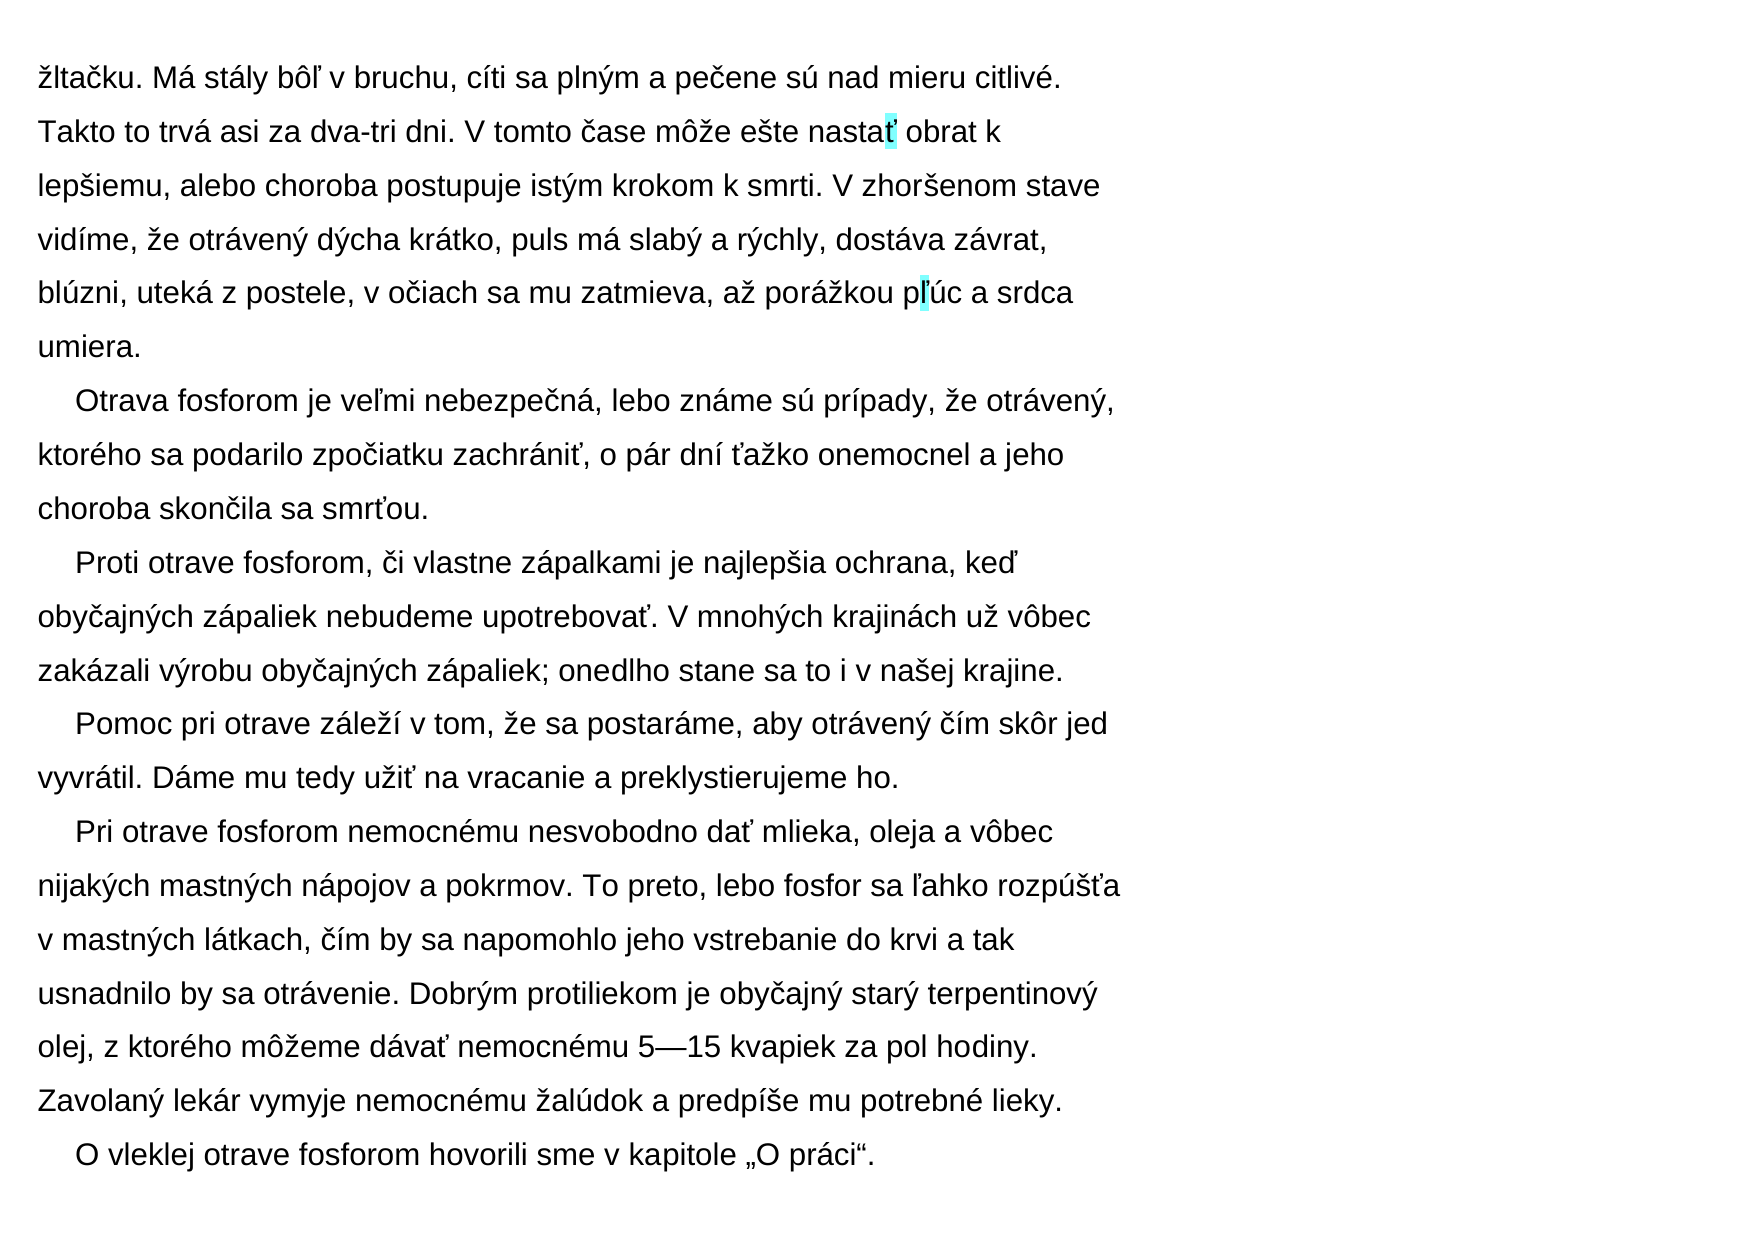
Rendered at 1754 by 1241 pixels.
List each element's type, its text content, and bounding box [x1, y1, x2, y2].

text žltačku. Má stály bôľ v bruchu, cíti sa plným a pečene sú nad mieru citlivé. Takto to trvá asi za dva-tri dni. V tomto čase môže ešte nastať obrat k lepšiemu, alebo choroba postupuje istým krokom k smrti. V zhor­šenom stave vidíme, že otrávený dýcha krátko, puls má slabý a rýchly, dostáva závrat, blúzni, uteká z postele, v očiach sa mu zatmieva, až po­rážkou pľúc a srdca umiera. [37, 59, 1130, 364]
text Pomoc pri otrave záleží v tom, že sa posta­ráme, aby otrávený čím skôr jed vyvrátil. Dáme mu tedy užiť na vracanie a preklystierujeme ho. [37, 705, 1130, 795]
text Pri otrave fosforom nemocnému nesvobodno dať mlieka, oleja a vôbec nijakých mastných nápojov a pokrmov. To preto, lebo fosfor sa ľahko rozpúšťa v mastných látkach, čím by sa napomohlo jeho vstrebanie do krvi a tak usnadnilo by sa otrávenie. Dobrým protiliekom je obyčajný starý terpentinový olej, z ktorého môžeme dávať nemocnému 5—15 kvapiek za pol ho­diny. Zavolaný lekár vymyje nemocnému žalúdok a predpíše mu potrebné lieky. [37, 813, 1130, 1118]
text O vleklej otrave fosforom hovorili sme v ka­pitole „O práci“. [37, 1136, 1130, 1172]
text Otrava fosforom je veľmi nebezpečná, lebo známe sú prípady, že otrávený, ktorého sa poda­rilo zpočiatku zachrániť, o pár dní ťažko onemocnel a jeho choroba skončila sa smrťou. [37, 382, 1130, 526]
text Proti otrave fosforom, či vlastne zápalkami je najlepšia ochrana, keď obyčajných zápaliek ne­budeme upotrebovať. V mnohých krajinách už vôbec zakázali výrobu obyčajných zápaliek; one­dlho stane sa to i v našej krajine. [37, 544, 1130, 687]
